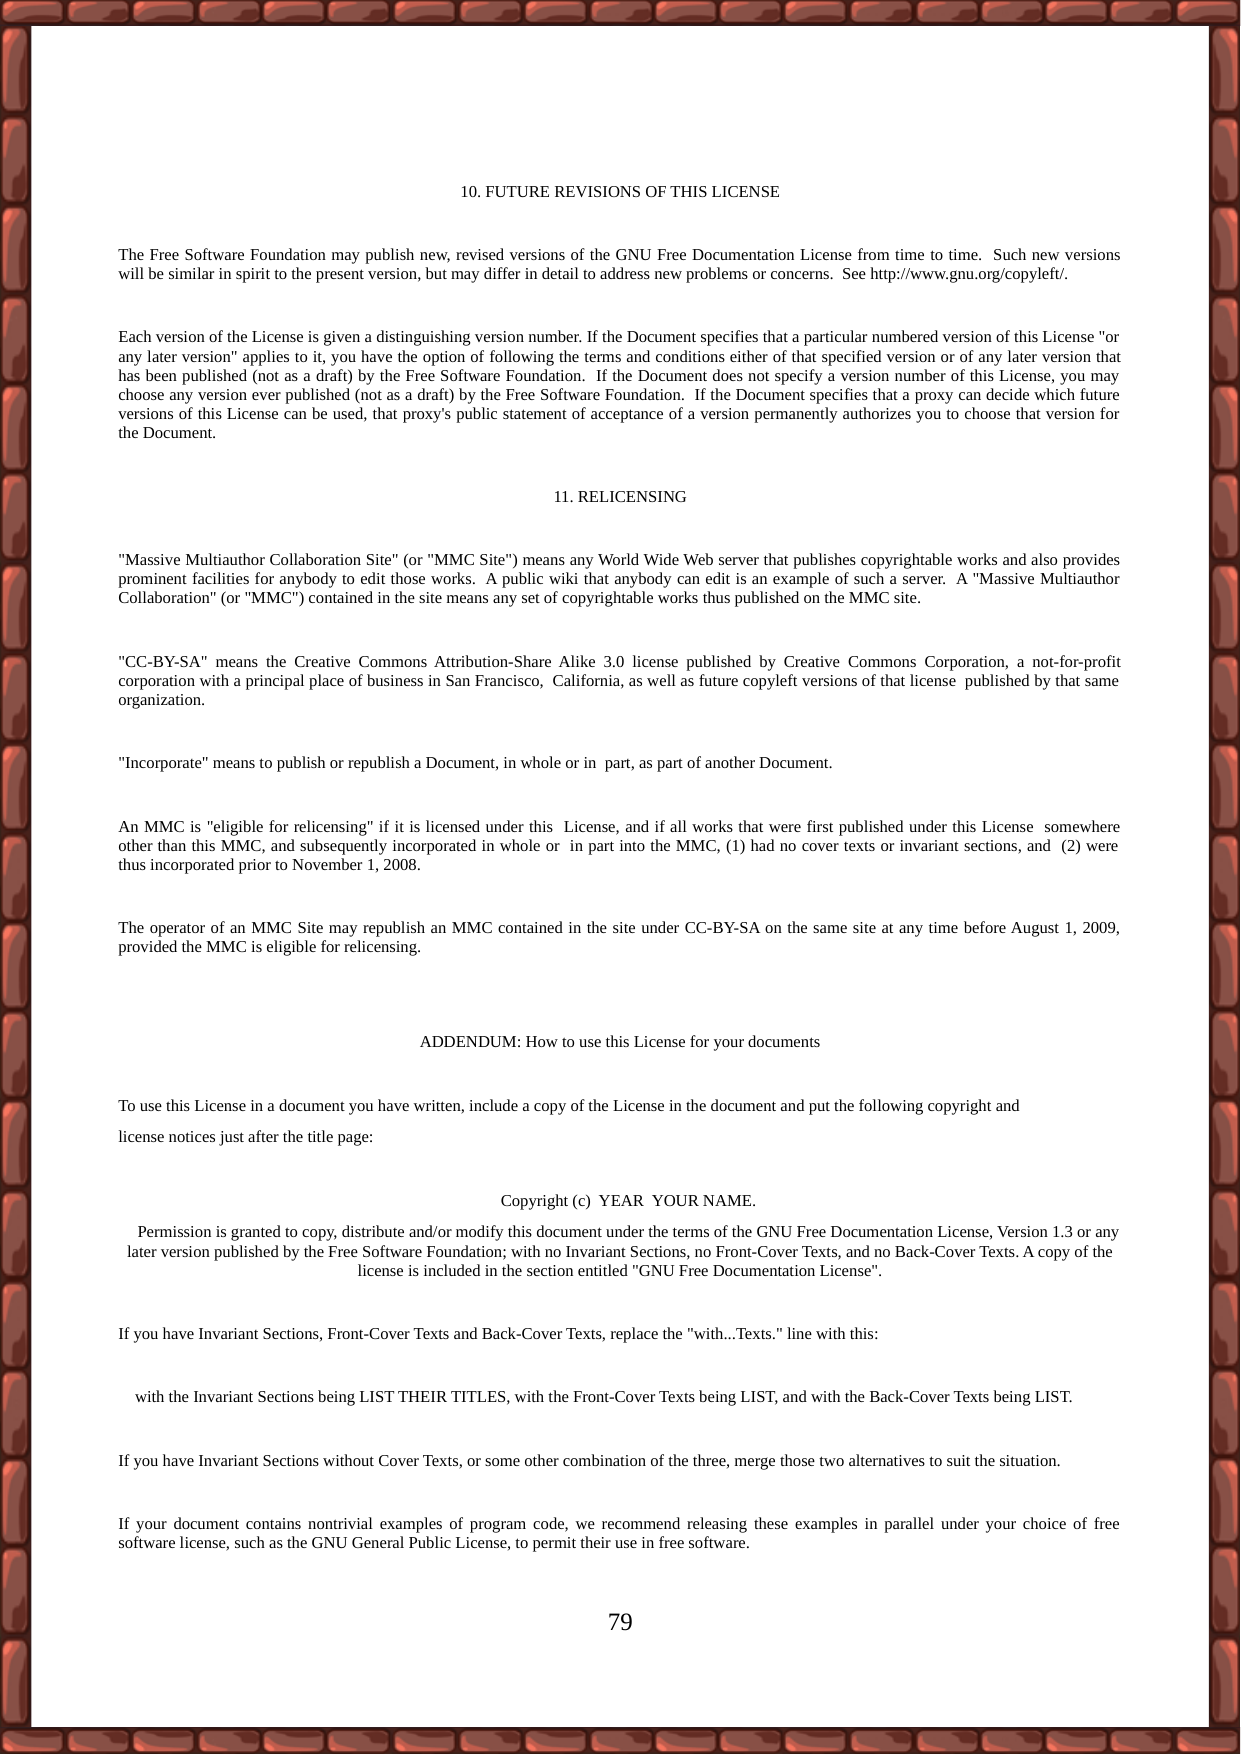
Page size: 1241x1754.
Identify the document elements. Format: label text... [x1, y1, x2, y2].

text To use this License in a document you have written, include a copy of the License in the document and put the following copyright and [118, 1096, 1122, 1115]
text "Incorporate" means to publish or republish a Document, in whole or in part, as part of another Document. [118, 753, 1122, 772]
text If your document contains nontrivial examples of program code, we recommend releasing these examples in parallel under your choice of free software license, such as the GNU General Public License, to permit their use in free software. [118, 1514, 1122, 1552]
text ADDENDUM: How to use this License for your documents [118, 1032, 1122, 1051]
text Copyright (c) YEAR YOUR NAME. [118, 1191, 1122, 1210]
text license notices just after the title page: [118, 1127, 1122, 1146]
text The operator of an MMC Site may republish an MMC contained in the site under CC-BY-SA on the same site at any time before August 1, 2009, provided the MMC is eligible for relicensing. [118, 918, 1122, 956]
picture [0, 0, 1241, 1754]
text "CC-BY-SA" means the Creative Commons Attribution-Share Alike 3.0 license published by Creative Commons Corporation, a not-for-profit corporation with a principal place of business in San Francisco, California, as well as future copyleft versions of that license published by that same organization. [118, 651, 1122, 709]
text "Massive Multiauthor Collaboration Site" (or "MMC Site") means any World Wide Web server that publishes copyrightable works and also provides prominent facilities for anybody to edit those works. A public wiki that anybody can edit is an example of such a server. A "Massive Multiauthor Collaboration" (or "MMC") contained in the site means any set of copyrightable works thus published on the MMC site. [118, 550, 1122, 607]
text Permission is granted to copy, distribute and/or modify this document under the terms of the GNU Free Documentation License, Version 1.3 or any later version published by the Free Software Foundation; with no Invariant Sections, no Front-Cover Texts, and no Back-Cover Texts. A copy of the license is included in the section entitled "GNU Free Documentation License". [118, 1222, 1122, 1280]
text If you have Invariant Sections without Cover Texts, or some other combination of the three, merge those two alternatives to suit the situation. [118, 1451, 1122, 1470]
text Each version of the License is given a distinguishing version number. If the Document specifies that a particular numbered version of this License "or any later version" applies to it, you have the option of following the terms and conditions either of that specified version or of any later version that has been published (not as a draft) by the Free Software Foundation. If the Document does not specify a version number of this License, you may choose any version ever published (not as a draft) by the Free Software Foundation. If the Document specifies that a proxy can decide which future versions of this License can be used, that proxy's public statement of acceptance of a version permanently authorizes you to choose that version for the Document. [118, 327, 1122, 442]
text 10. FUTURE REVISIONS OF THIS LICENSE [118, 181, 1122, 201]
text If you have Invariant Sections, Front-Cover Texts and Back-Cover Texts, replace the "with...Texts." line with this: [118, 1324, 1122, 1343]
text The Free Software Foundation may publish new, revised versions of the GNU Free Documentation License from time to time. Such new versions will be similar in spirit to the present version, but may differ in detail to address new problems or concerns. See http://www.gnu.org/copyleft/. [118, 245, 1122, 283]
text with the Invariant Sections being LIST THEIR TITLES, with the Front-Cover Texts being LIST, and with the Back-Cover Texts being LIST. [118, 1387, 1122, 1406]
text 11. RELICENSING [118, 486, 1122, 506]
text An MMC is "eligible for relicensing" if it is licensed under this License, and if all works that were first published under this License somewhere other than this MMC, and subsequently incorporated in whole or in part into the MMC, (1) had no cover texts or invariant sections, and (2) were thus incorporated prior to November 1, 2008. [118, 816, 1122, 874]
